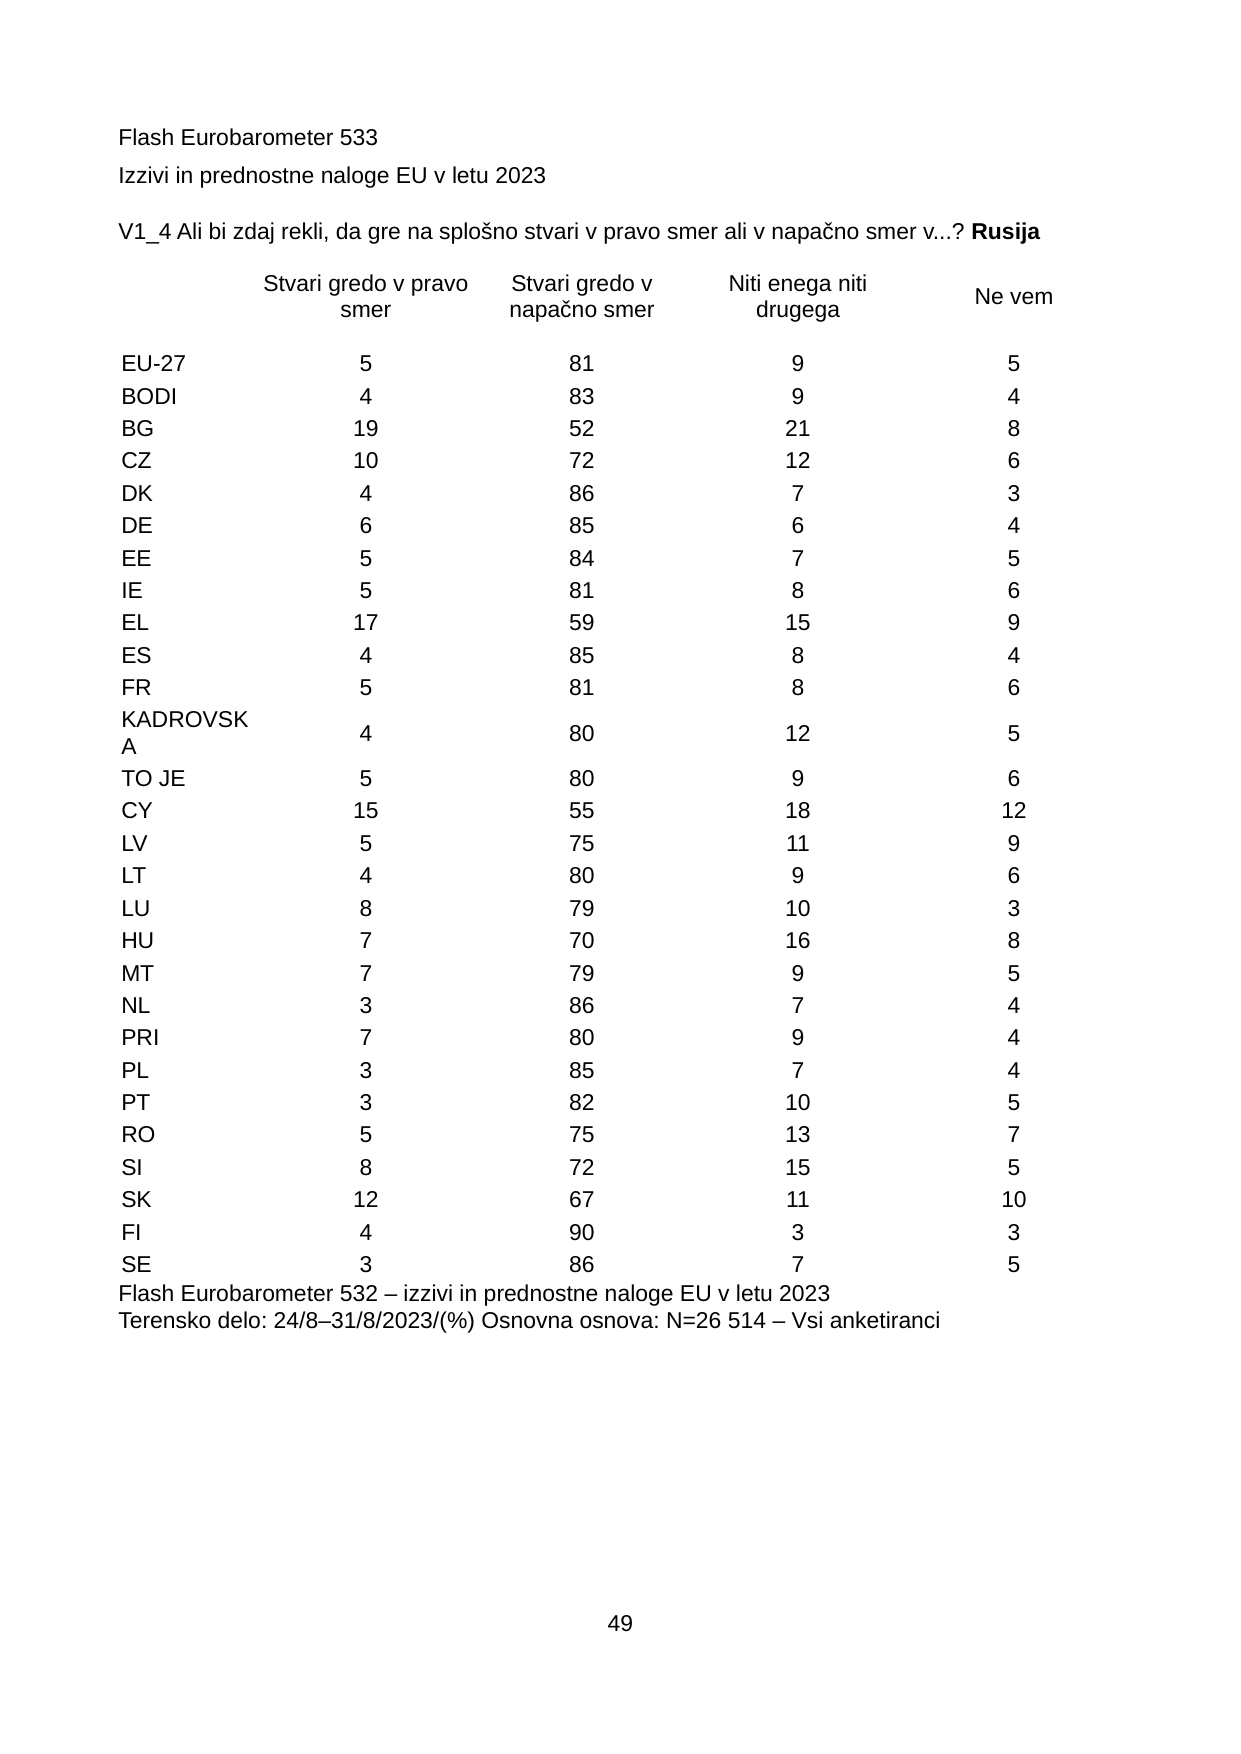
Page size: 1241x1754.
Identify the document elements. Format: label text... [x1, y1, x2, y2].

table_cell 79 [474, 892, 690, 924]
table_cell 81 [474, 574, 690, 606]
table_cell 18 [690, 795, 906, 827]
table_cell 12 [690, 704, 906, 762]
table_cell 8 [690, 574, 906, 606]
table_cell 86 [474, 1248, 690, 1280]
table_cell LU [118, 892, 258, 924]
table_cell 59 [474, 606, 690, 639]
table_cell 8 [258, 1151, 474, 1183]
table_cell 17 [258, 606, 474, 639]
table_cell 85 [474, 639, 690, 671]
table_cell 81 [474, 671, 690, 703]
table_cell 4 [258, 704, 474, 762]
table_cell BG [118, 412, 258, 444]
table_cell 3 [690, 1216, 906, 1248]
table_cell 11 [690, 1183, 906, 1216]
table_cell 5 [906, 542, 1122, 574]
table_cell 52 [474, 412, 690, 444]
table_cell 75 [474, 827, 690, 859]
table_cell 9 [690, 380, 906, 412]
table_cell 5 [258, 347, 474, 379]
table_cell 55 [474, 795, 690, 827]
table_cell 6 [906, 444, 1122, 477]
table_cell NL [118, 989, 258, 1021]
table_header Niti enega niti drugega [690, 245, 906, 347]
table_cell 83 [474, 380, 690, 412]
table_cell FR [118, 671, 258, 703]
table_cell 5 [258, 542, 474, 574]
table_cell 9 [690, 956, 906, 989]
table_cell 3 [258, 1086, 474, 1118]
text Flash Eurobarometer 532 – izzivi in prednostne naloge EU v letu 2023 [118, 1280, 1122, 1307]
table_cell EL [118, 606, 258, 639]
table_cell 4 [258, 859, 474, 892]
table_cell 67 [474, 1183, 690, 1216]
table_cell 13 [690, 1119, 906, 1151]
table_cell CZ [118, 444, 258, 477]
table_cell FI [118, 1216, 258, 1248]
table_cell 3 [906, 1216, 1122, 1248]
table_cell 3 [258, 989, 474, 1021]
table_cell 7 [906, 1119, 1122, 1151]
table_cell 7 [258, 924, 474, 956]
table_cell 8 [906, 924, 1122, 956]
table_header Stvari gredo v napačno smer [474, 245, 690, 347]
table_cell 9 [690, 1021, 906, 1054]
table_cell SK [118, 1183, 258, 1216]
table_cell 9 [690, 859, 906, 892]
table_cell MT [118, 956, 258, 989]
table_cell 8 [690, 639, 906, 671]
table_cell 84 [474, 542, 690, 574]
table_header [118, 245, 258, 347]
table_cell 70 [474, 924, 690, 956]
table_cell 8 [258, 892, 474, 924]
table_cell SI [118, 1151, 258, 1183]
table_cell 9 [906, 827, 1122, 859]
table_cell 90 [474, 1216, 690, 1248]
table_cell 79 [474, 956, 690, 989]
table_cell 21 [690, 412, 906, 444]
table_cell 6 [906, 671, 1122, 703]
table_cell 15 [258, 795, 474, 827]
table_cell 4 [906, 989, 1122, 1021]
table_cell 5 [258, 671, 474, 703]
table_cell 3 [258, 1054, 474, 1086]
table_cell 8 [906, 412, 1122, 444]
table_cell 4 [258, 1216, 474, 1248]
table_cell 7 [690, 477, 906, 509]
table_cell EU-27 [118, 347, 258, 379]
table_cell 80 [474, 1021, 690, 1054]
table_cell 10 [690, 1086, 906, 1118]
table_cell IE [118, 574, 258, 606]
table_cell PRI [118, 1021, 258, 1054]
table_cell LT [118, 859, 258, 892]
table_cell ES [118, 639, 258, 671]
table_cell 80 [474, 859, 690, 892]
table_cell LV [118, 827, 258, 859]
table_cell 7 [690, 1248, 906, 1280]
table_cell 6 [258, 509, 474, 542]
table_cell 6 [690, 509, 906, 542]
table_cell 7 [690, 989, 906, 1021]
table_cell KADROVSKA [118, 704, 258, 762]
table_cell 6 [906, 762, 1122, 794]
table_cell 75 [474, 1119, 690, 1151]
text Terensko delo: 24/8–31/8/2023/(%) Osnovna osnova: N=26 514 – Vsi anketiranci [118, 1307, 1122, 1333]
text V1_4 Ali bi zdaj rekli, da gre na splošno stvari v pravo smer ali v napačno smer v...? Rusija [118, 218, 1122, 244]
table_cell 8 [690, 671, 906, 703]
table_cell 6 [906, 859, 1122, 892]
table_cell 7 [690, 542, 906, 574]
table_cell PT [118, 1086, 258, 1118]
table_cell 5 [258, 574, 474, 606]
table_cell 5 [906, 956, 1122, 989]
table_cell 15 [690, 1151, 906, 1183]
table_cell BODI [118, 380, 258, 412]
table_cell 5 [906, 1086, 1122, 1118]
table_cell 3 [906, 477, 1122, 509]
table_cell 4 [258, 639, 474, 671]
table_cell 9 [690, 347, 906, 379]
table_cell SE [118, 1248, 258, 1280]
table_cell 4 [906, 1021, 1122, 1054]
table_cell 7 [258, 956, 474, 989]
table_cell 5 [906, 347, 1122, 379]
table_cell 4 [906, 1054, 1122, 1086]
table_cell 3 [906, 892, 1122, 924]
table_cell 86 [474, 477, 690, 509]
table_cell 72 [474, 444, 690, 477]
table_cell 72 [474, 1151, 690, 1183]
table_cell 6 [906, 574, 1122, 606]
table_header Ne vem [906, 245, 1122, 347]
table_cell 86 [474, 989, 690, 1021]
table_cell 85 [474, 509, 690, 542]
table_cell 80 [474, 762, 690, 794]
table_cell 3 [258, 1248, 474, 1280]
table_cell CY [118, 795, 258, 827]
table_cell TO JE [118, 762, 258, 794]
table_cell 4 [906, 509, 1122, 542]
table_cell 5 [906, 704, 1122, 762]
table_cell 4 [258, 477, 474, 509]
table_cell 82 [474, 1086, 690, 1118]
table_cell EE [118, 542, 258, 574]
table_cell 80 [474, 704, 690, 762]
table_cell 9 [906, 606, 1122, 639]
table_cell 4 [906, 639, 1122, 671]
table_cell 7 [690, 1054, 906, 1086]
table_cell 16 [690, 924, 906, 956]
table_cell PL [118, 1054, 258, 1086]
table_cell 4 [906, 380, 1122, 412]
table_cell 12 [906, 795, 1122, 827]
table_cell 19 [258, 412, 474, 444]
table_cell 7 [258, 1021, 474, 1054]
table_cell 5 [906, 1248, 1122, 1280]
table_cell 9 [690, 762, 906, 794]
table_cell 4 [258, 380, 474, 412]
table_cell 5 [906, 1151, 1122, 1183]
table_cell HU [118, 924, 258, 956]
table_cell 11 [690, 827, 906, 859]
table_cell 5 [258, 827, 474, 859]
table_cell 5 [258, 1119, 474, 1151]
table_cell DK [118, 477, 258, 509]
table_cell 12 [690, 444, 906, 477]
table_cell 5 [258, 762, 474, 794]
table_header Stvari gredo v pravo smer [258, 245, 474, 347]
table_cell 10 [690, 892, 906, 924]
table_cell 15 [690, 606, 906, 639]
table_cell 85 [474, 1054, 690, 1086]
table_cell 81 [474, 347, 690, 379]
table_cell DE [118, 509, 258, 542]
table_cell 10 [258, 444, 474, 477]
table_cell RO [118, 1119, 258, 1151]
table_cell 12 [258, 1183, 474, 1216]
table_cell 10 [906, 1183, 1122, 1216]
